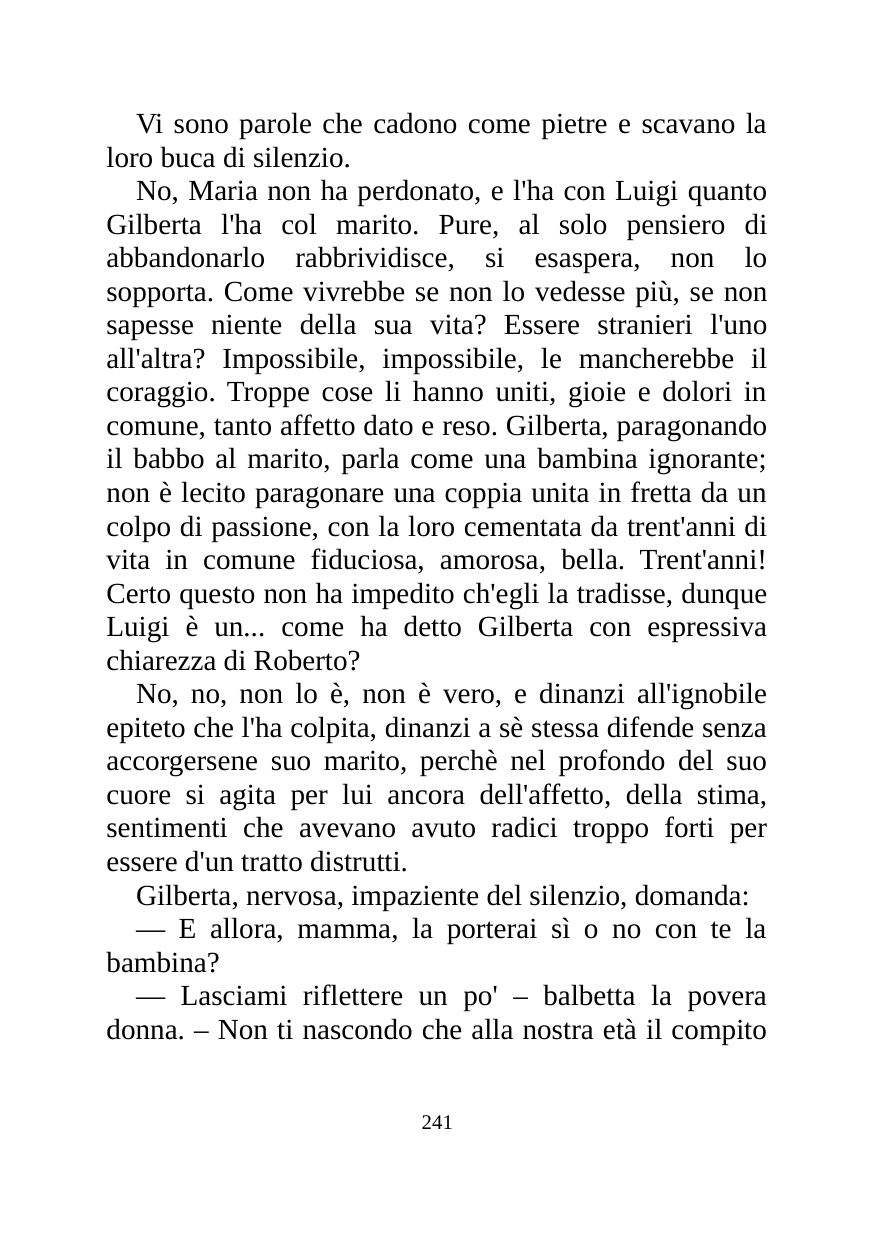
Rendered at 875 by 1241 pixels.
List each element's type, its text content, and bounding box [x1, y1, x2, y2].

text No, no, non lo è, non è vero, e dinanzi all'ignobile epiteto che l'ha colpita, dinanzi a sè stessa difende senza accorgersene suo marito, perchè nel profondo del suo cuore si agita per lui ancora dell'affetto, della stima, sentimenti che avevano avuto radici troppo forti per essere d'un tratto distrutti. [106, 676, 768, 878]
text Vi sono parole che cadono come pietre e scavano la loro buca di silenzio. [106, 106, 768, 173]
text — Lasciami riflettere un po' – balbetta la povera donna. – Non ti nascondo che alla nostra età il compito [106, 978, 768, 1045]
text No, Maria non ha perdonato, e l'ha con Luigi quanto Gilberta l'ha col marito. Pure, al solo pensiero di abbandonarlo rabbrividisce, si esaspera, non lo sopporta. Come vivrebbe se non lo vedesse più, se non sapesse niente della sua vita? Essere stranieri l'uno all'altra? Impossibile, impossibile, le mancherebbe il coraggio. Troppe cose li hanno uniti, gioie e dolori in comune, tanto affetto dato e reso. Gilberta, paragonando il babbo al marito, parla come una bambina ignorante; non è lecito paragonare una coppia unita in fretta da un colpo di passione, con la loro cementata da trent'anni di vita in comune fiduciosa, amorosa, bella. Trent'anni! Certo questo non ha impedito ch'egli la tradisse, dunque Luigi è un... come ha detto Gilberta con espressiva chiarezza di Roberto? [106, 173, 768, 676]
text Gilberta, nervosa, impaziente del silenzio, domanda: [106, 878, 768, 911]
text — E allora, mamma, la porterai sì o no con te la bambina? [106, 911, 768, 978]
